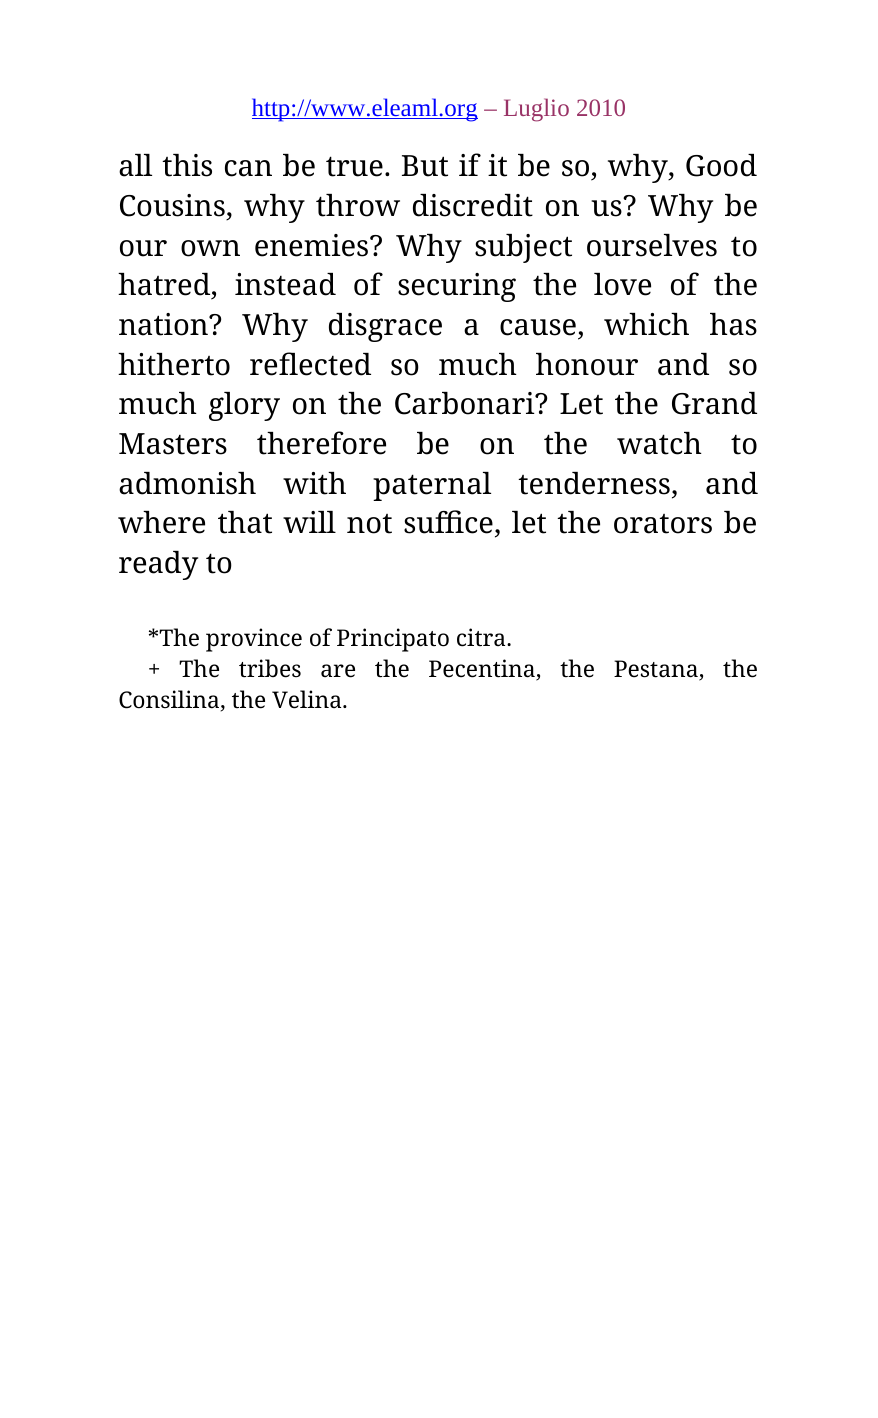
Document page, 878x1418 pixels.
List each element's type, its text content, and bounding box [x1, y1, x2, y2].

text *The province of Principato citra. [118, 622, 759, 653]
text all this can be true. But if it be so, why, Good Cousins, why throw discredit on us? Why be our own enemies? Why subject ourselves to hatred, instead of securing the love of the nation? Why disgrace a cause, which has hitherto reflected so much honour and so much glory on the Carbonari? Let the Grand Masters therefore be on the watch to admonish with paternal tenderness, and where that will not suffice, let the orators be ready to [118, 146, 759, 582]
text + The tribes are the Pecentina, the Pestana, the Consilina, the Velina. [118, 653, 759, 716]
